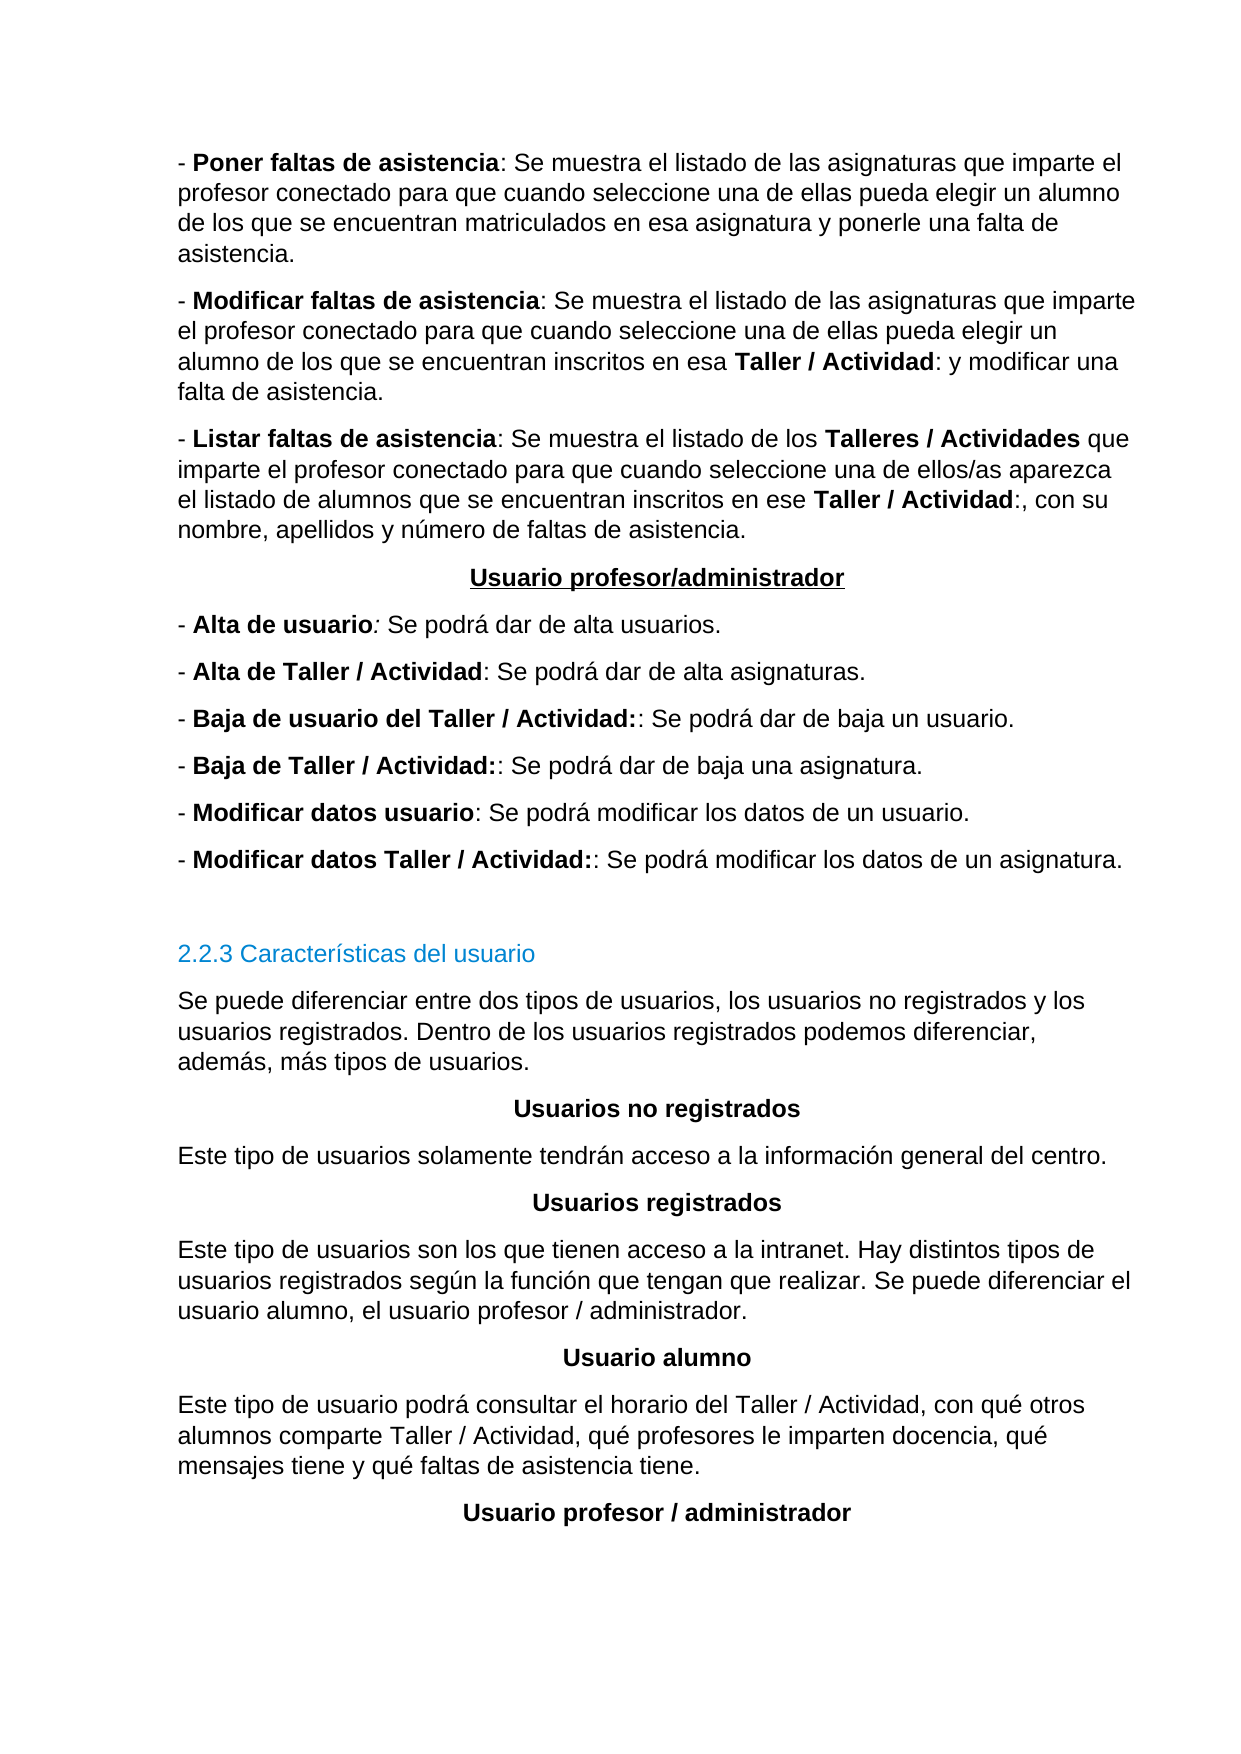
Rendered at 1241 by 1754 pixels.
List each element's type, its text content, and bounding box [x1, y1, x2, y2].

text Este tipo de usuario podrá consultar el horario del Taller / Actividad, con qué otros alumnos comparte Taller / Actividad, qué profesores le imparten docencia, qué mensajes tiene y qué faltas de asistencia tiene. [177, 1391, 1137, 1480]
text Este tipo de usuarios solamente tendrán acceso a la información general del centro. [177, 1141, 1137, 1170]
text - Baja de Taller / Actividad:: Se podrá dar de baja una asignatura. [177, 751, 1137, 780]
text Se puede diferenciar entre dos tipos de usuarios, los usuarios no registrados y los usuarios registrados. Dentro de los usuarios registrados podemos diferenciar, además, más tipos de usuarios. [177, 986, 1137, 1076]
text Usuarios registrados [177, 1188, 1137, 1217]
text - Alta de Taller / Actividad: Se podrá dar de alta asignaturas. [177, 657, 1137, 686]
text Usuario profesor / administrador [177, 1498, 1137, 1527]
text Usuarios no registrados [177, 1094, 1137, 1123]
text - Alta de usuario: Se podrá dar de alta usuarios. [177, 610, 1137, 638]
text - Modificar faltas de asistencia: Se muestra el listado de las asignaturas que imparte el profesor conectado para que cuando seleccione una de ellas pueda elegir un alumno de los que se encuentran inscritos en esa Taller / Actividad: y modificar una falta de asistencia. [177, 286, 1137, 406]
text Este tipo de usuarios son los que tienen acceso a la intranet. Hay distintos tipos de usuarios registrados según la función que tengan que realizar. Se puede diferenciar el usuario alumno, el usuario profesor / administrador. [177, 1236, 1137, 1325]
text - Poner faltas de asistencia: Se muestra el listado de las asignaturas que imparte el profesor conectado para que cuando seleccione una de ellas pueda elegir un alumno de los que se encuentran matriculados en esa asignatura y ponerle una falta de asistencia. [177, 148, 1137, 268]
text - Baja de usuario del Taller / Actividad:: Se podrá dar de baja un usuario. [177, 704, 1137, 733]
text - Modificar datos Taller / Actividad:: Se podrá modificar los datos de un asignatura. [177, 845, 1137, 874]
text - Listar faltas de asistencia: Se muestra el listado de los Talleres / Actividades que imparte el profesor conectado para que cuando seleccione una de ellos/as aparezca el listado de alumnos que se encuentran inscritos en ese Taller / Actividad:, con su nombre, apellidos y número de faltas de asistencia. [177, 424, 1137, 544]
text Usuario profesor/administrador [177, 563, 1137, 591]
text Usuario alumno [177, 1343, 1137, 1372]
text 2.2.3 Características del usuario [177, 939, 1137, 968]
text - Modificar datos usuario: Se podrá modificar los datos de un usuario. [177, 798, 1137, 827]
